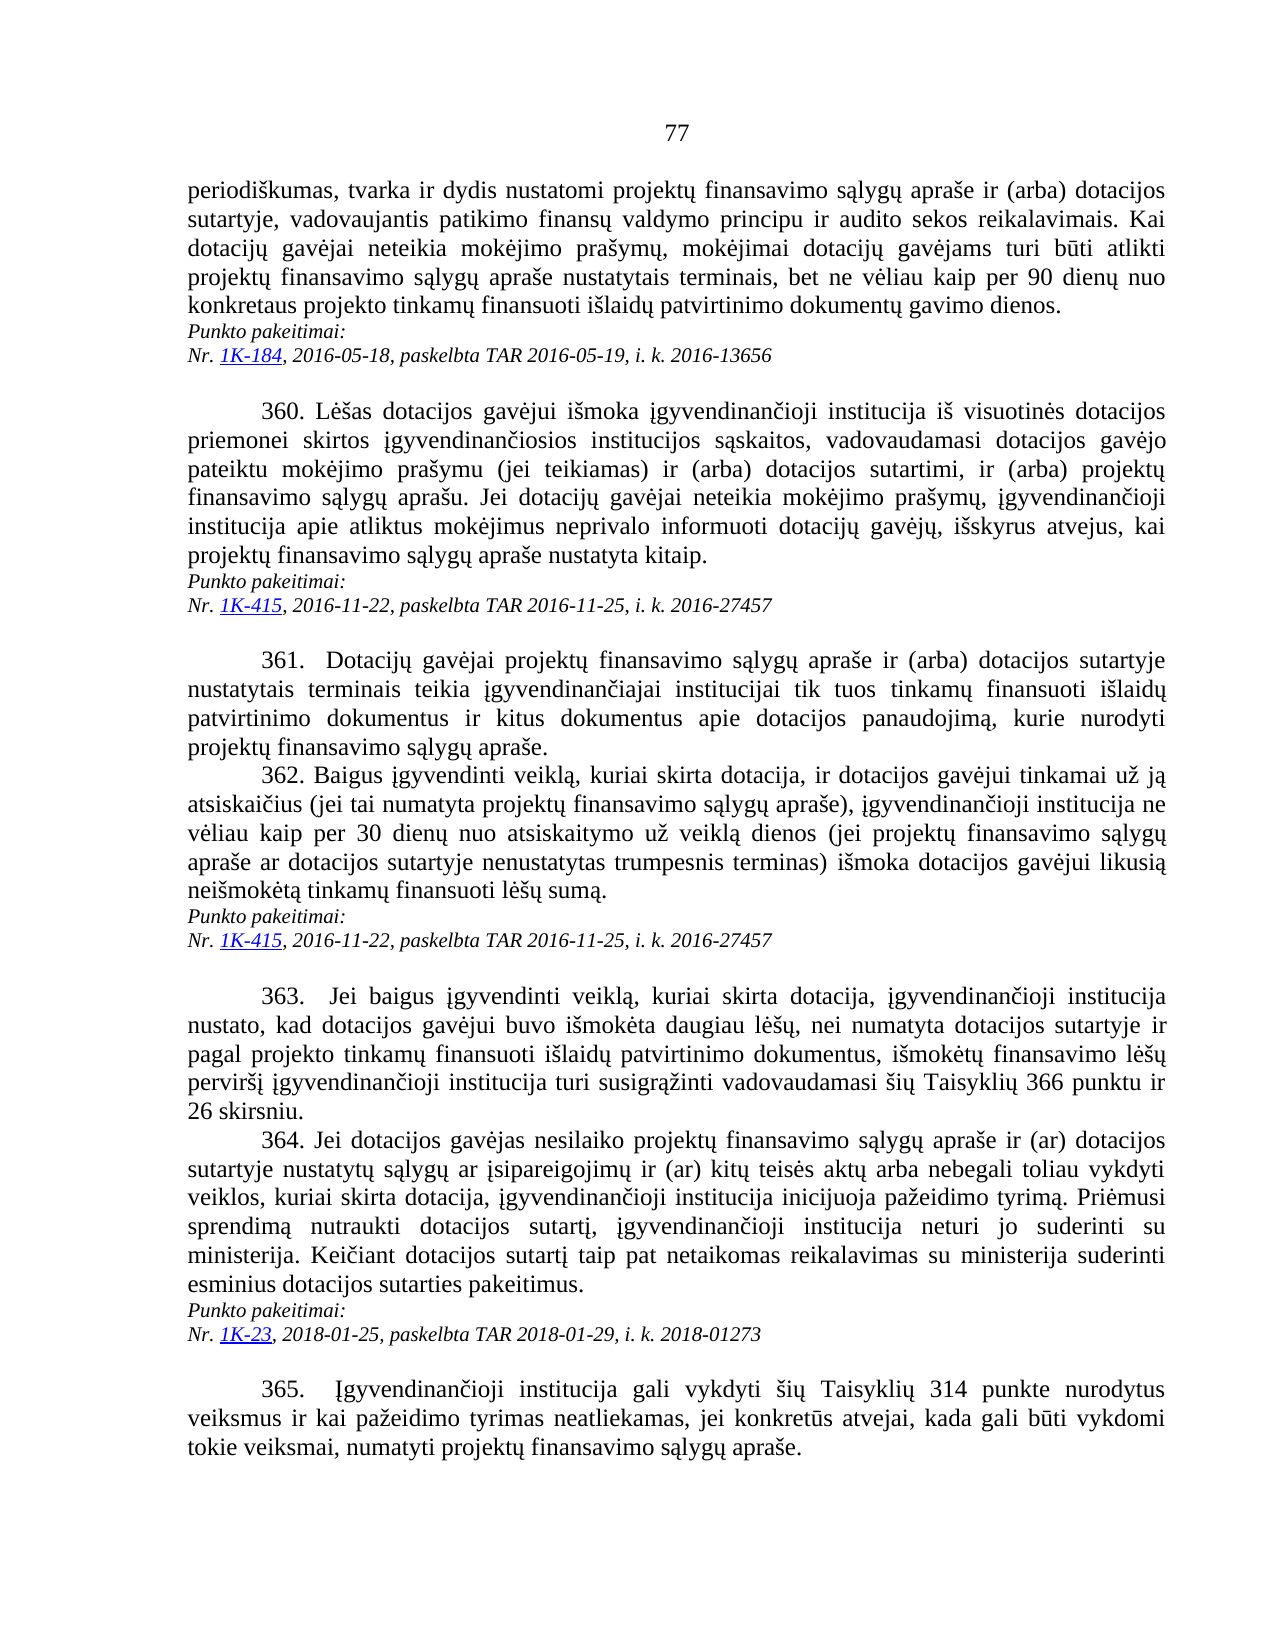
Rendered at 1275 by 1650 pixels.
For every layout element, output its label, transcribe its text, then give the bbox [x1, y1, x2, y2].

text 360. Lėšas dotacijos gavėjui išmoka įgyvendinančioji institucija iš visuotinės dotacijos priemonei skirtos įgyvendinančiosios institucijos sąskaitos, vadovaudamasi dotacijos gavėjo pateiktu mokėjimo prašymu (jei teikiamas) ir (arba) dotacijos sutartimi, ir (arba) projektų finansavimo sąlygų aprašu. Jei dotacijų gavėjai neteikia mokėjimo prašymų, įgyvendinančioji institucija apie atliktus mokėjimus neprivalo informuoti dotacijų gavėjų, išskyrus atvejus, kai projektų finansavimo sąlygų apraše nustatyta kitaip. [187, 396, 1167, 569]
text 363. Jei baigus įgyvendinti veiklą, kuriai skirta dotacija, įgyvendinančioji institucija nustato, kad dotacijos gavėjui buvo išmokėta daugiau lėšų, nei numatyta dotacijos sutartyje ir pagal projekto tinkamų finansuoti išlaidų patvirtinimo dokumentus, išmokėtų finansavimo lėšų perviršį įgyvendinančioji institucija turi susigrąžinti vadovaudamasi šių Taisyklių 366 punktu ir 26 skirsniu. [187, 981, 1167, 1125]
text 364. Jei dotacijos gavėjas nesilaiko projektų finansavimo sąlygų apraše ir (ar) dotacijos sutartyje nustatytų sąlygų ar įsipareigojimų ir (ar) kitų teisės aktų arba nebegali toliau vykdyti veiklos, kuriai skirta dotacija, įgyvendinančioji institucija inicijuoja pažeidimo tyrimą. Priėmusi sprendimą nutraukti dotacijos sutartį, įgyvendinančioji institucija neturi jo suderinti su ministerija. Keičiant dotacijos sutartį taip pat netaikomas reikalavimas su ministerija suderinti esminius dotacijos sutarties pakeitimus. [187, 1125, 1167, 1297]
text periodiškumas, tvarka ir dydis nustatomi projektų finansavimo sąlygų apraše ir (arba) dotacijos sutartyje, vadovaujantis patikimo finansų valdymo principu ir audito sekos reikalavimais. Kai dotacijų gavėjai neteikia mokėjimo prašymų, mokėjimai dotacijų gavėjams turi būti atlikti projektų finansavimo sąlygų apraše nustatytais terminais, bet ne vėliau kaip per 90 dienų nuo konkretaus projekto tinkamų finansuoti išlaidų patvirtinimo dokumentų gavimo dienos. [187, 176, 1167, 319]
text Nr. 1K-415, 2016-11-22, paskelbta TAR 2016-11-25, i. k. 2016-27457 [187, 593, 1167, 617]
text 361. Dotacijų gavėjai projektų finansavimo sąlygų apraše ir (arba) dotacijos sutartyje nustatytais terminais teikia įgyvendinančiajai institucijai tik tuos tinkamų finansuoti išlaidų patvirtinimo dokumentus ir kitus dokumentus apie dotacijos panaudojimą, kurie nurodyti projektų finansavimo sąlygų apraše. [187, 646, 1167, 761]
text Punkto pakeitimai: [187, 1297, 1167, 1322]
text Nr. 1K-23, 2018-01-25, paskelbta TAR 2018-01-29, i. k. 2018-01273 [187, 1322, 1167, 1346]
text Punkto pakeitimai: [187, 904, 1167, 928]
text 365. Įgyvendinančioji institucija gali vykdyti šių Taisyklių 314 punkte nurodytus veiksmus ir kai pažeidimo tyrimas neatliekamas, jei konkretūs atvejai, kada gali būti vykdomi tokie veiksmai, numatyti projektų finansavimo sąlygų apraše. [187, 1374, 1167, 1461]
text Punkto pakeitimai: [187, 319, 1167, 343]
text 362. Baigus įgyvendinti veiklą, kuriai skirta dotacija, ir dotacijos gavėjui tinkamai už ją atsiskaičius (jei tai numatyta projektų finansavimo sąlygų apraše), įgyvendinančioji institucija ne vėliau kaip per 30 dienų nuo atsiskaitymo už veiklą dienos (jei projektų finansavimo sąlygų apraše ar dotacijos sutartyje nenustatytas trumpesnis terminas) išmoka dotacijos gavėjui likusią neišmokėtą tinkamų finansuoti lėšų sumą. [187, 761, 1167, 904]
text Nr. 1K-184, 2016-05-18, paskelbta TAR 2016-05-19, i. k. 2016-13656 [187, 343, 1167, 367]
text Punkto pakeitimai: [187, 569, 1167, 593]
text Nr. 1K-415, 2016-11-22, paskelbta TAR 2016-11-25, i. k. 2016-27457 [187, 928, 1167, 952]
